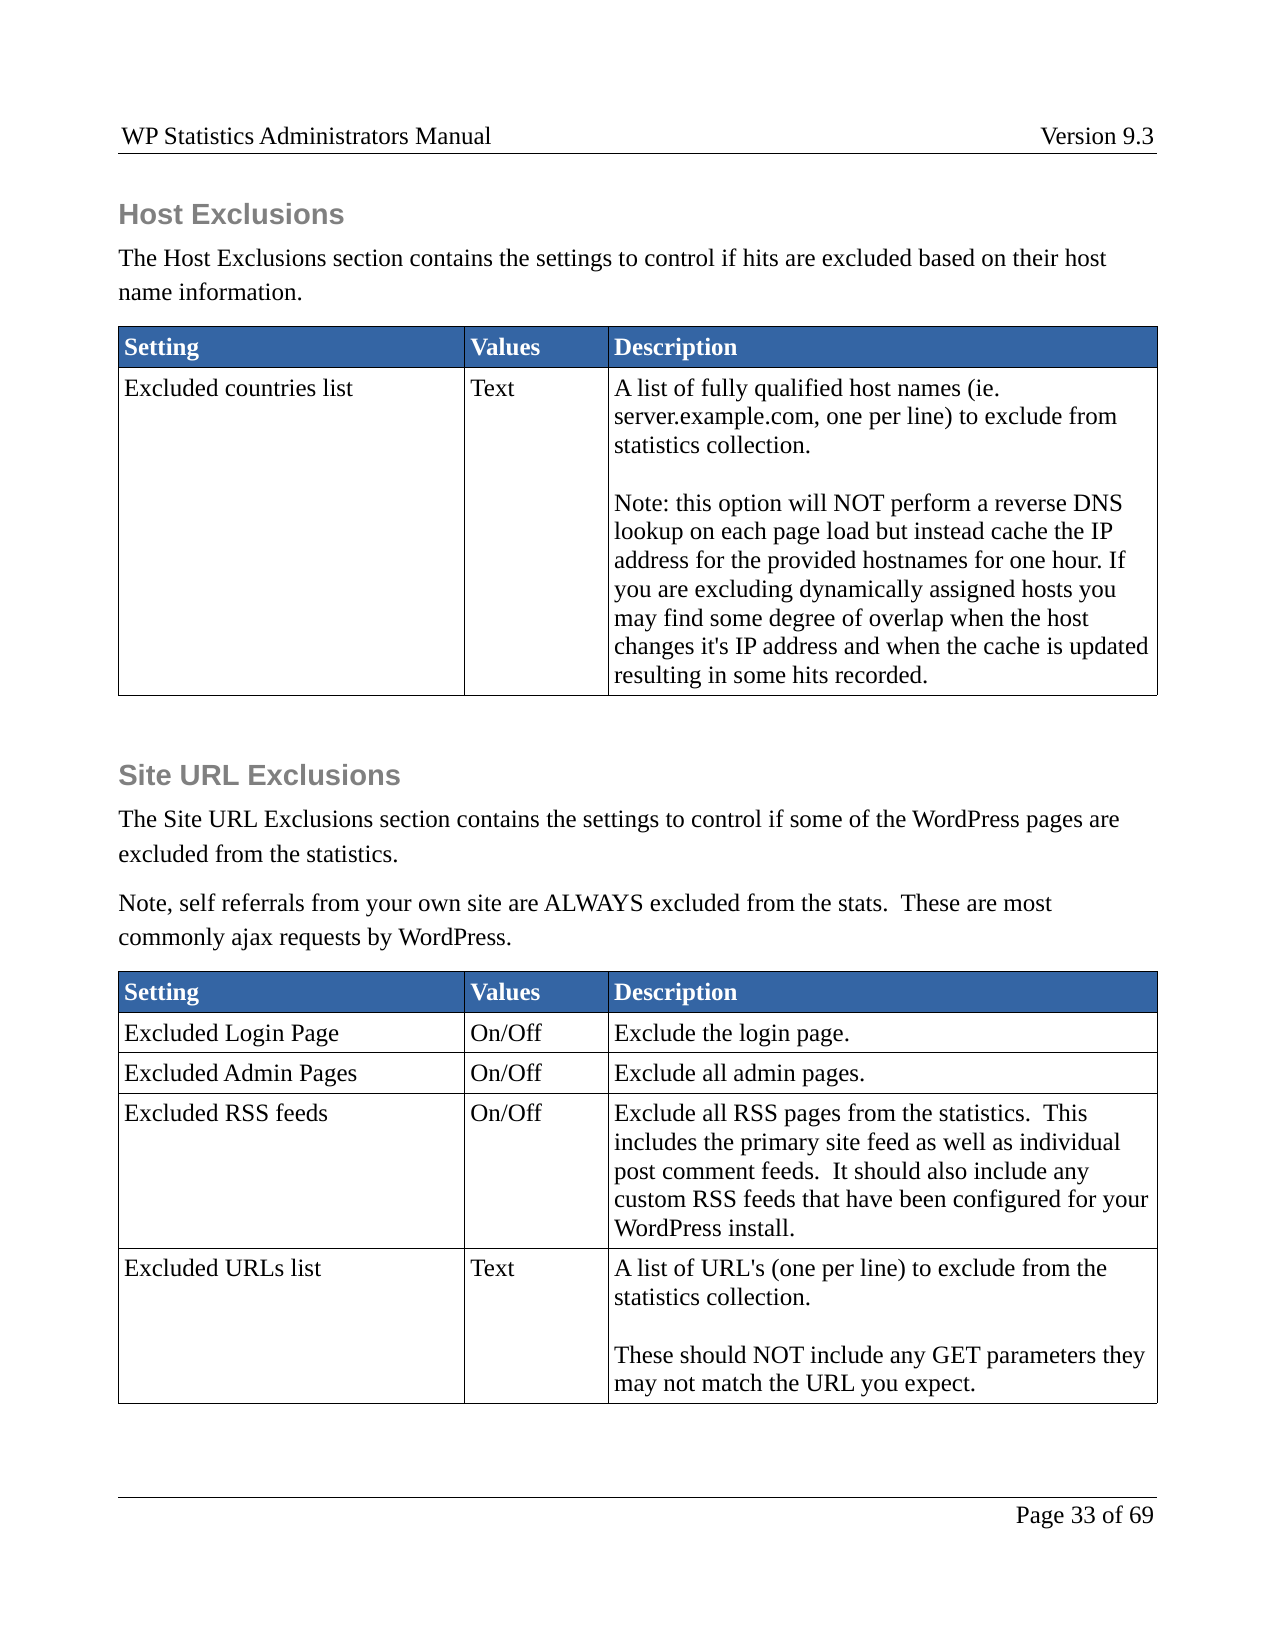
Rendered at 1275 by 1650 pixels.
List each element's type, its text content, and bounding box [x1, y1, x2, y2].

table_cell Exclude all RSS pages from the statistics. This includes the primary site feed as well as individual post comment feeds. It should also include any custom RSS feeds that have been configured for your WordPress install. [609, 1094, 1157, 1248]
table_cell Excluded RSS feeds [119, 1094, 464, 1248]
text The Site URL Exclusions section contains the settings to control if some of the WordPress pages are excluded from the statistics. [118, 804, 1157, 868]
table_cell On/Off [465, 1013, 608, 1052]
table_cell Exclude the login page. [609, 1013, 1157, 1052]
table_header Setting [119, 327, 464, 367]
table_cell A list of URL's (one per line) to exclude from the statistics collection. These should NOT include any GET parameters they may not match the URL you expect. [609, 1249, 1157, 1403]
table_header Values [465, 327, 608, 367]
text The Host Exclusions section contains the settings to control if hits are excluded based on their host name information. [118, 243, 1157, 306]
table_header Description [609, 972, 1157, 1012]
text Note, self referrals from your own site are ALWAYS excluded from the stats. These are most commonly ajax requests by WordPress. [118, 888, 1157, 951]
table_cell Excluded countries list [119, 368, 464, 694]
subtitle Site URL Exclusions [118, 758, 1157, 792]
table_cell On/Off [465, 1094, 608, 1248]
table_cell Text [465, 368, 608, 694]
table_cell A list of fully qualified host names (ie. server.example.com, one per line) to exclude from statistics collection. Note: this option will NOT perform a reverse DNS lookup on each page load but instead cache the IP address for the provided hostnames for one hour. If you are excluding dynamically assigned hosts you may find some degree of overlap when the host changes it's IP address and when the cache is updated resulting in some hits recorded. [609, 368, 1157, 694]
table_cell Text [465, 1249, 608, 1403]
table_header Description [609, 327, 1157, 367]
table_cell Excluded Admin Pages [119, 1053, 464, 1092]
table_cell Excluded URLs list [119, 1249, 464, 1403]
table_cell Excluded Login Page [119, 1013, 464, 1052]
table_header Values [465, 972, 608, 1012]
subtitle Host Exclusions [118, 197, 1157, 230]
table_cell Exclude all admin pages. [609, 1053, 1157, 1092]
table_cell On/Off [465, 1053, 608, 1092]
table_header Setting [119, 972, 464, 1012]
